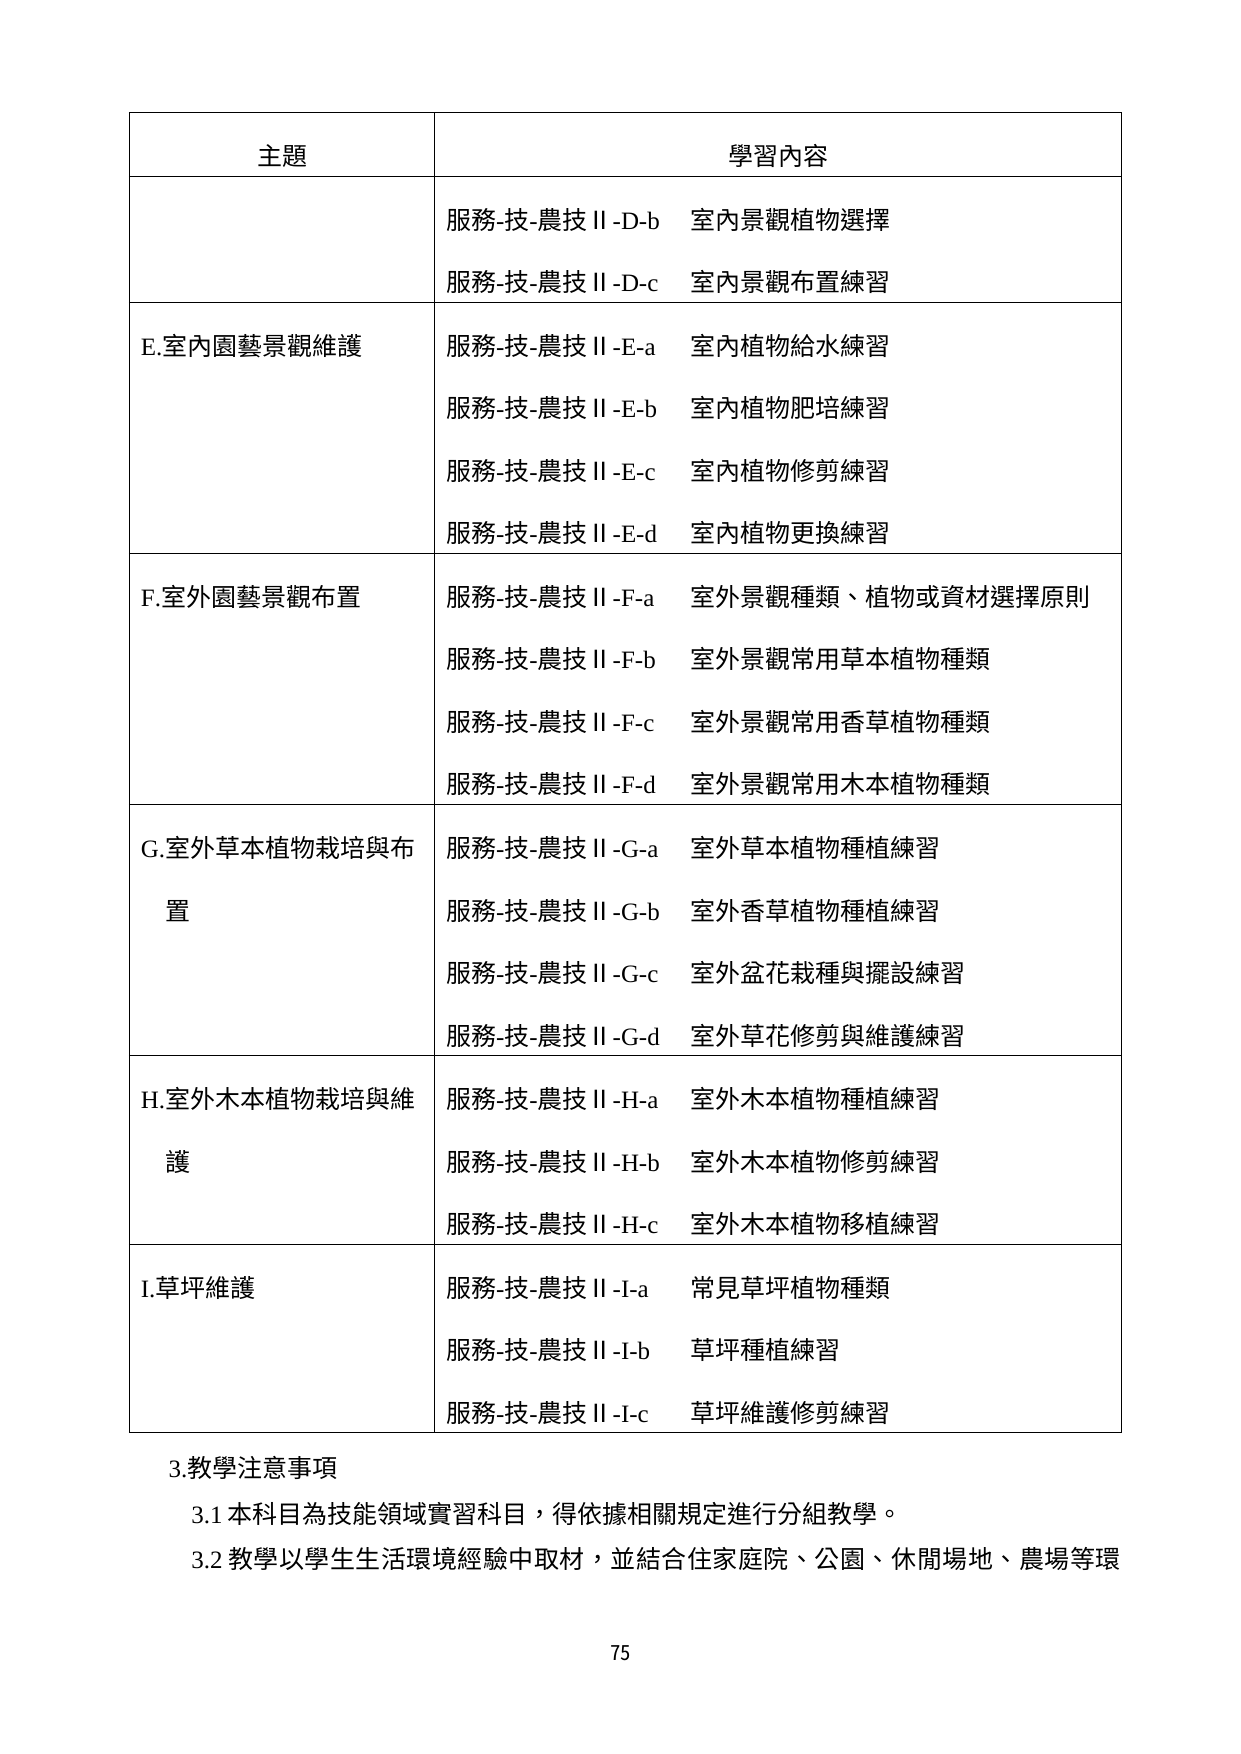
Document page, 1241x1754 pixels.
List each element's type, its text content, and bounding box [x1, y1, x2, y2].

table_cell G.室外草本植物栽培與布置 [130, 805, 434, 1055]
table_cell F.室外園藝景觀布置 [130, 554, 434, 804]
table_cell I.草坪維護 [130, 1245, 434, 1432]
table_cell 室外草本植物種植練習 室外香草植物種植練習 室外盆花栽種與擺設練習 室外草花修剪與維護練習 [679, 805, 1121, 1055]
text 3.1本科目為技能領域實習科目，得依據相關規定進行分組教學。 [191, 1486, 1122, 1532]
table_header 學習內容 [435, 113, 1121, 176]
table_cell 室外木本植物種植練習 室外木本植物修剪練習 室外木本植物移植練習 [679, 1056, 1121, 1243]
table_cell 服務-技-農技Ⅱ-I-a 服務-技-農技Ⅱ-I-b 服務-技-農技Ⅱ-I-c [435, 1245, 679, 1432]
table_cell 室內景觀植物選擇 室內景觀布置練習 [679, 177, 1121, 302]
table_cell 服務-技-農技Ⅱ-D-b 服務-技-農技Ⅱ-D-c [435, 177, 679, 302]
table_cell 常見草坪植物種類 草坪種植練習 草坪維護修剪練習 [679, 1245, 1121, 1432]
table_cell 服務-技-農技Ⅱ-G-a 服務-技-農技Ⅱ-G-b 服務-技-農技Ⅱ-G-c 服務-技-農技Ⅱ-G-d [435, 805, 679, 1055]
table_cell 室外景觀種類、植物或資材選擇原則 室外景觀常用草本植物種類 室外景觀常用香草植物種類 室外景觀常用木本植物種類 [679, 554, 1121, 804]
text 3.教學注意事項 [118, 1441, 1122, 1486]
table_cell [130, 177, 434, 302]
table_header 主題 [130, 113, 434, 176]
table_cell 服務-技-農技Ⅱ-E-a 服務-技-農技Ⅱ-E-b 服務-技-農技Ⅱ-E-c 服務-技-農技Ⅱ-E-d [435, 303, 679, 553]
table_cell H.室外木本植物栽培與維護 [130, 1056, 434, 1243]
table_cell 服務-技-農技Ⅱ-H-a 服務-技-農技Ⅱ-H-b 服務-技-農技Ⅱ-H-c [435, 1056, 679, 1243]
table_cell 室內植物給水練習 室內植物肥培練習 室內植物修剪練習 室內植物更換練習 [679, 303, 1121, 553]
table_cell 服務-技-農技Ⅱ-F-a 服務-技-農技Ⅱ-F-b 服務-技-農技Ⅱ-F-c 服務-技-農技Ⅱ-F-d [435, 554, 679, 804]
table_cell E.室內園藝景觀維護 [130, 303, 434, 553]
text 3.2教學以學生生活環境經驗中取材，並結合住家庭院、公園、休閒場地、農場等環 [191, 1532, 1122, 1578]
